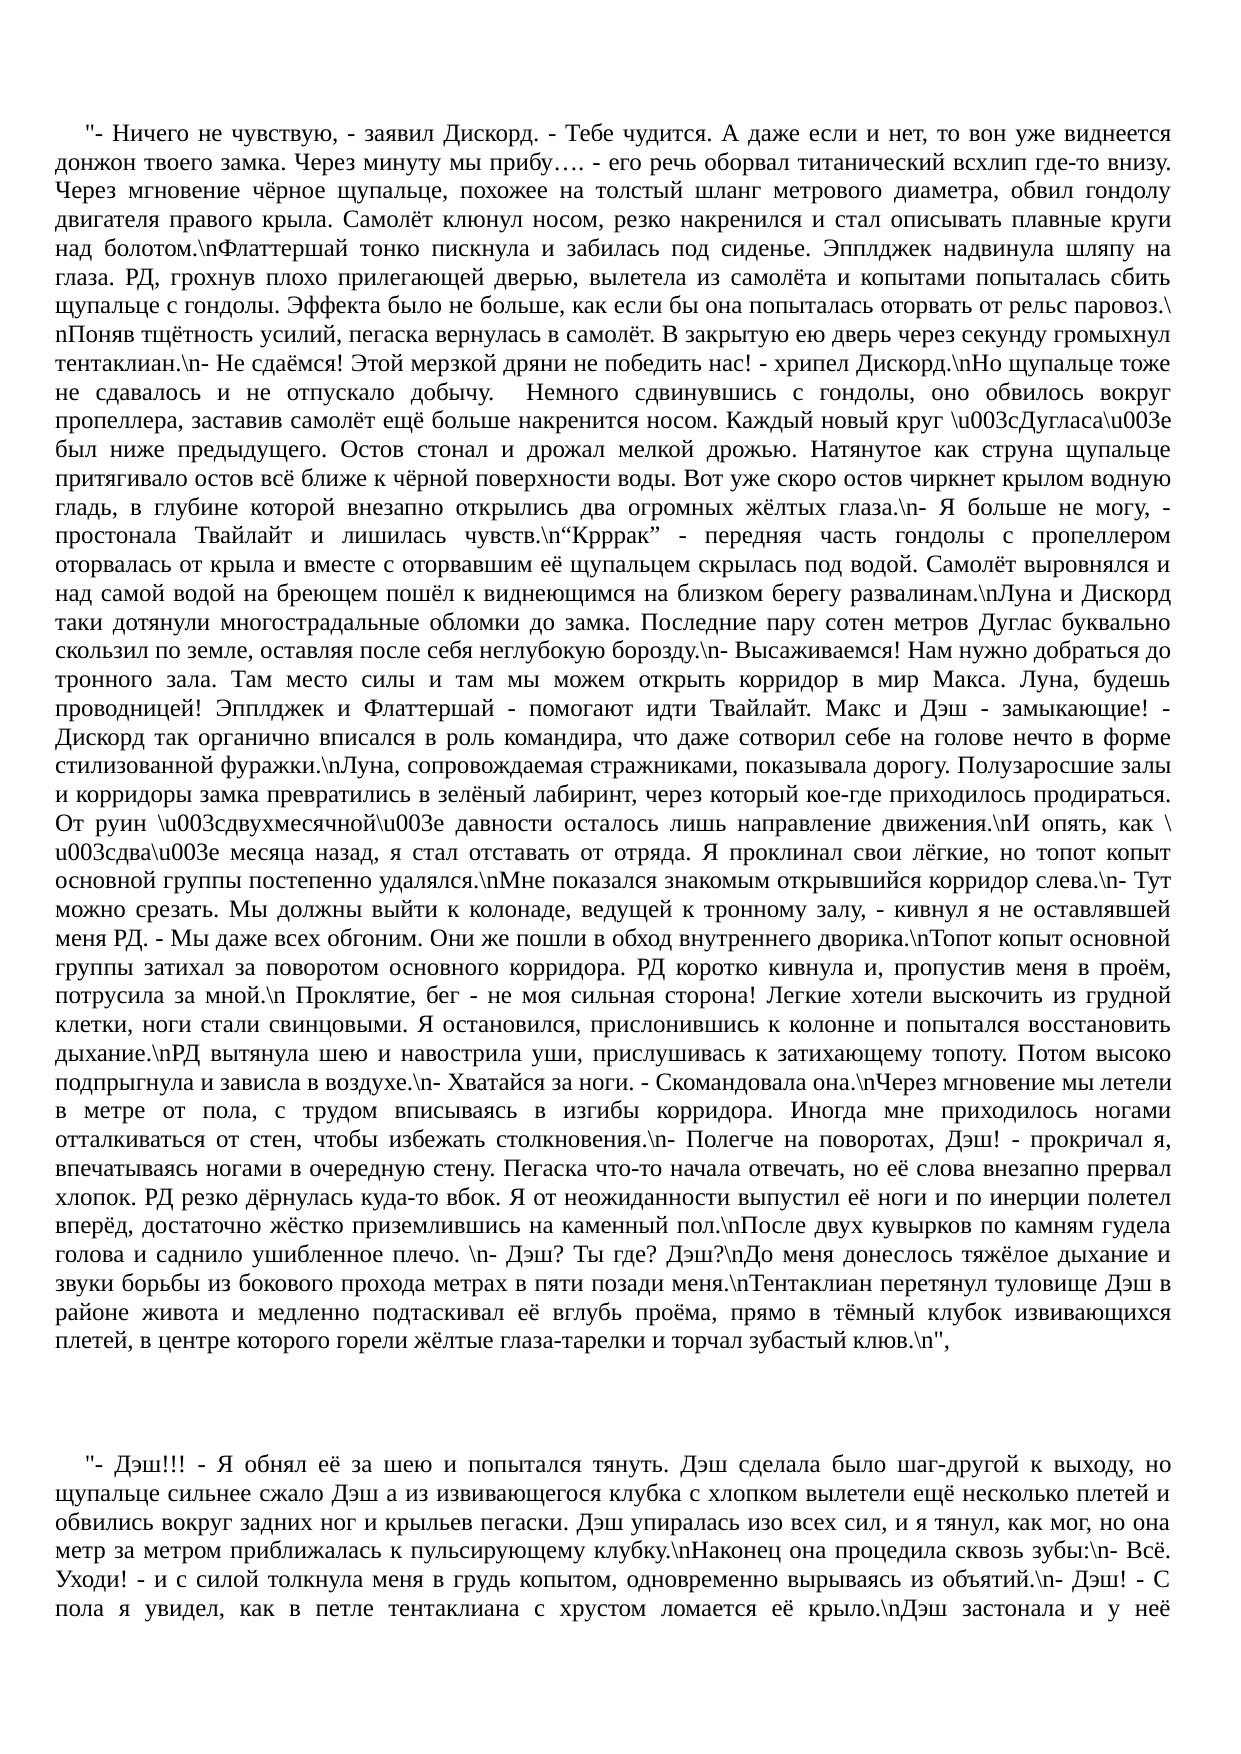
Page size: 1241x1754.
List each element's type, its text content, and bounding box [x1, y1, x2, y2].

text "- Ничего не чувствую, - заявил Дискорд. - Тебе чудится. А даже если и нет, то вон уже виднеется донжон твоего замка. Через минуту мы прибу…. - его речь оборвал титанический всхлип где-то внизу. Через мгновение чёрное щупальце, похожее на толстый шланг метрового диаметра, обвил гондолу двигателя правого крыла. Самолёт клюнул носом, резко накренился и стал описывать плавные круги над болотом.\nФлаттершай тонко пискнула и забилась под сиденье. Эпплджек надвинула шляпу на глаза. РД, грохнув плохо прилегающей дверью, вылетела из самолёта и копытами попыталась сбить щупальце с гондолы. Эффекта было не больше, как если бы она попыталась оторвать от рельс паровоз.\nПоняв тщётность усилий, пегаска вернулась в самолёт. В закрытую ею дверь через секунду громыхнул тентаклиан.\n- Не сдаёмся! Этой мерзкой дряни не победить нас! - хрипел Дискорд.\nНо щупальце тоже не сдавалось и не отпускало добычу. Немного сдвинувшись с гондолы, оно обвилось вокруг пропеллера, заставив самолёт ещё больше накренится носом. Каждый новый круг \u003cДугласа\u003e был ниже предыдущего. Остов стонал и дрожал мелкой дрожью. Натянутое как струна щупальце притягивало остов всё ближе к чёрной поверхности воды. Вот уже скоро остов чиркнет крылом водную гладь, в глубине которой внезапно открылись два огромных жёлтых глаза.\n- Я больше не могу, - простонала Твайлайт и лишилась чувств.\n“Крррак” - передняя часть гондолы с пропеллером оторвалась от крыла и вместе с оторвавшим её щупальцем скрылась под водой. Самолёт выровнялся и над самой водой на бреющем пошёл к виднеющимся на близком берегу развалинам.\nЛуна и Дискорд таки дотянули многострадальные обломки до замка. Последние пару сотен метров Дуглас буквально скользил по земле, оставляя после себя неглубокую борозду.\n- Высаживаемся! Нам нужно добраться до тронного зала. Там место силы и там мы можем открыть корридор в мир Макса. Луна, будешь проводницей! Эпплджек и Флаттершай - помогают идти Твайлайт. Макс и Дэш - замыкающие! - Дискорд так органично вписался в роль командира, что даже сотворил себе на голове нечто в форме стилизованной фуражки.\nЛуна, сопровождаемая стражниками, показывала дорогу. Полузаросшие залы и корридоры замка превратились в зелёный лабиринт, через который кое-где приходилось продираться. От руин \u003cдвухмесячной\u003e давности осталось лишь направление движения.\nИ опять, как \u003cдва\u003e месяца назад, я стал отставать от отряда. Я проклинал свои лёгкие, но топот копыт основной группы постепенно удалялся.\nМне показался знакомым открывшийся корридор слева.\n- Тут можно срезать. Мы должны выйти к колонаде, ведущей к тронному залу, - кивнул я не оставлявшей меня РД. - Мы даже всех обгоним. Они же пошли в обход внутреннего дворика.\nТопот копыт основной группы затихал за поворотом основного корридора. РД коротко кивнула и, пропустив меня в проём, потрусила за мной.\n Проклятие, бег - не моя сильная сторона! Легкие хотели выскочить из грудной клетки, ноги стали свинцовыми. Я остановился, прислонившись к колонне и попытался восстановить дыхание.\nРД вытянула шею и навострила уши, прислушивась к затихающему топоту. Потом высоко подпрыгнула и зависла в воздухе.\n- Хватайся за ноги. - Скомандовала она.\nЧерез мгновение мы летели в метре от пола, с трудом вписываясь в изгибы корридора. Иногда мне приходилось ногами отталкиваться от стен, чтобы избежать столкновения.\n- Полегче на поворотах, Дэш! - прокричал я, впечатываясь ногами в очередную стену. Пегаска что-то начала отвечать, но её слова внезапно прервал хлопок. РД резко дёрнулась куда-то вбок. Я от неожиданности выпустил её ноги и по инерции полетел вперёд, достаточно жёстко приземлившись на каменный пол.\nПосле двух кувырков по камням гудела голова и саднило ушибленное плечо. \n- Дэш? Ты где? Дэш?\nДо меня донеслось тяжёлое дыхание и звуки борьбы из бокового прохода метрах в пяти позади меня.\nТентаклиан перетянул туловище Дэш в районе живота и медленно подтаскивал её вглубь проёма, прямо в тёмный клубок извивающихся плетей, в центре которого горели жёлтые глаза-тарелки и торчал зубастый клюв.\n", [55, 118, 1172, 1354]
text "- Дэш!!! - Я обнял её за шею и попытался тянуть. Дэш сделала было шаг-другой к выходу, но щупальце сильнее сжало Дэш а из извивающегося клубка с хлопком вылетели ещё несколько плетей и обвились вокруг задних ног и крыльев пегаски. Дэш упиралась изо всех сил, и я тянул, как мог, но она метр за метром приближалась к пульсирующему клубку.\nНаконец она процедила сквозь зубы:\n- Всё. Уходи! - и с силой толкнула меня в грудь копытом, одновременно вырываясь из объятий.\n- Дэш! - С пола я увидел, как в петле тентаклиана с хрустом ломается её крыло.\nДэш застонала и у неё [55, 1449, 1172, 1622]
